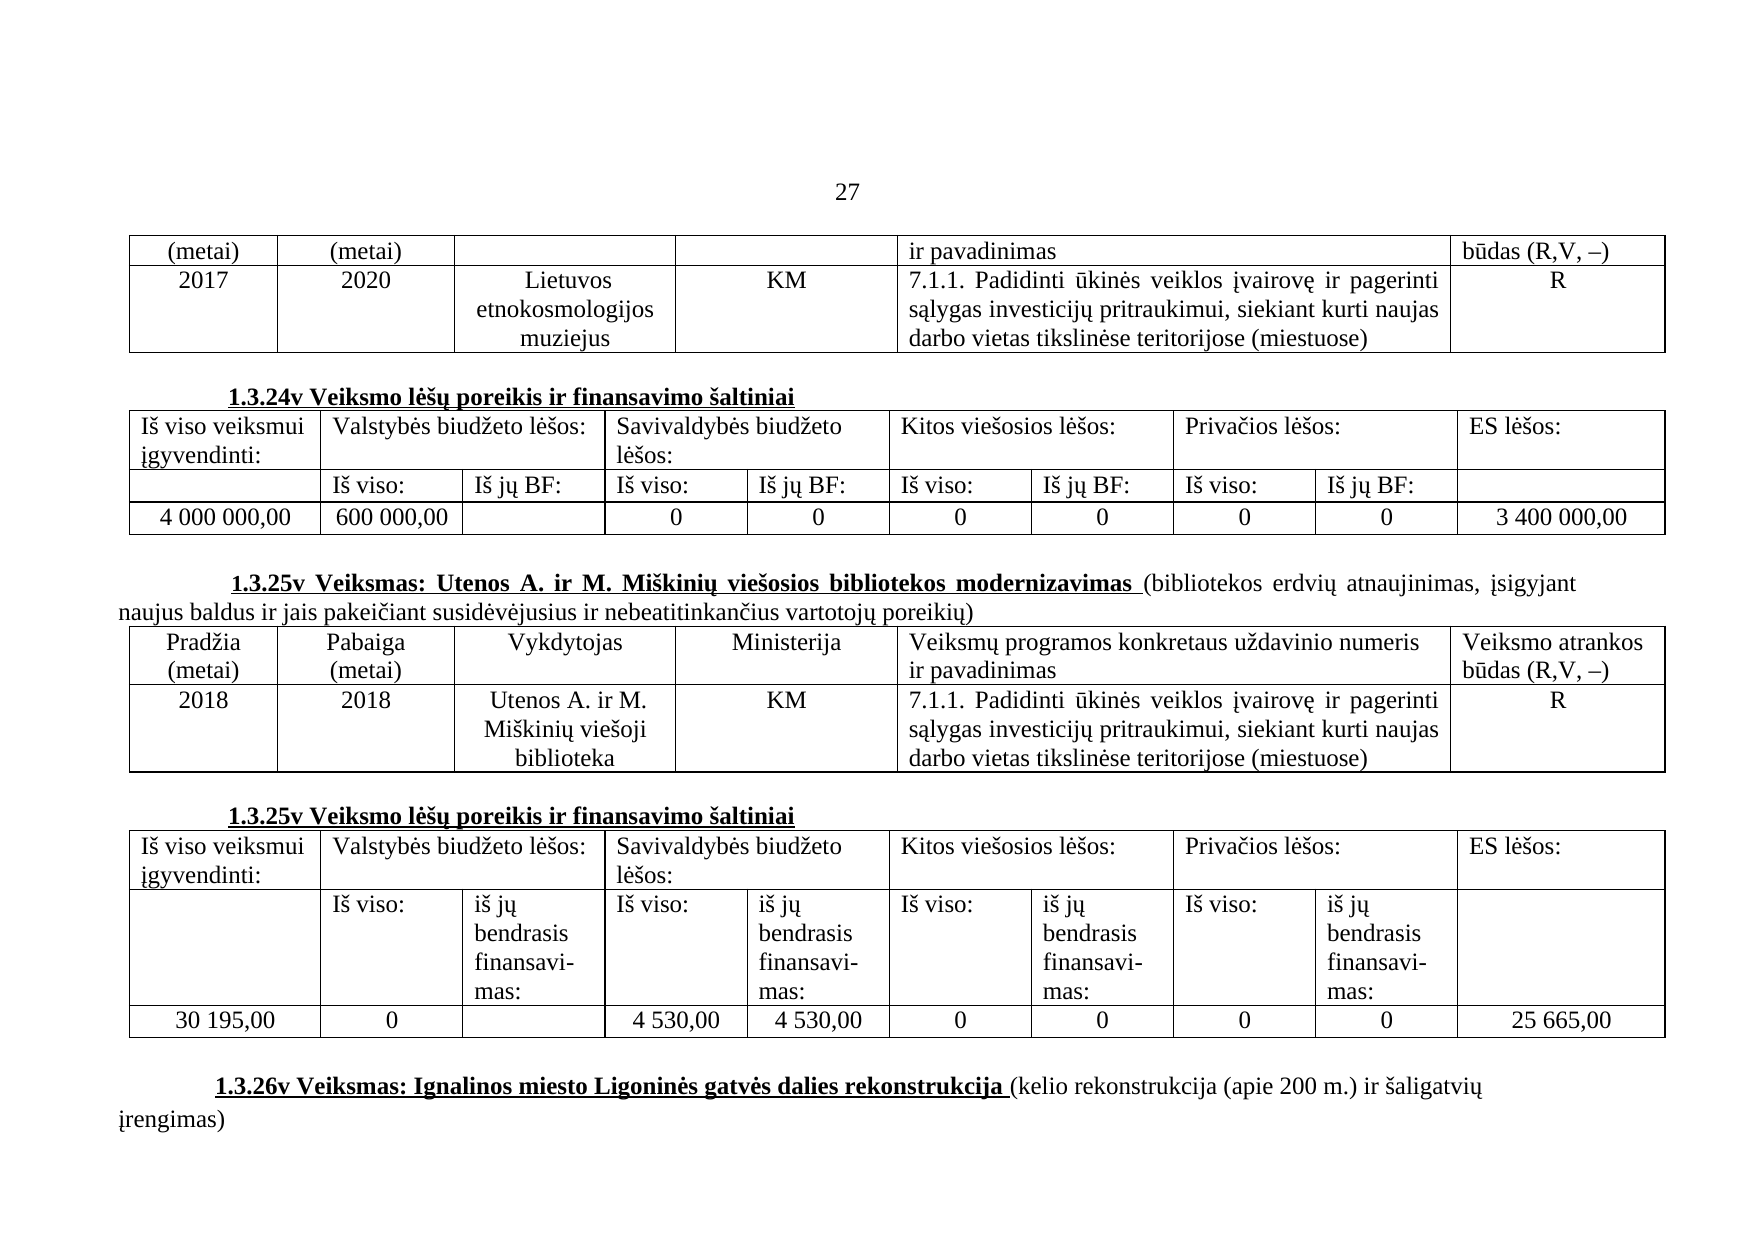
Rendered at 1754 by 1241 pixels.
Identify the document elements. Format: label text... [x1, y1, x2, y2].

table_cell Iš jų BF: [748, 470, 889, 501]
table_cell 30 195,00 [130, 1006, 320, 1037]
table_cell Lietuvos etnokosmologijos muziejus [455, 266, 675, 352]
table_cell [1458, 890, 1664, 1004]
table_cell R [1451, 685, 1664, 771]
table_cell 2018 [130, 685, 277, 771]
table_cell R [1451, 266, 1664, 352]
table_cell [1458, 470, 1664, 501]
table_header Kitos viešosios lėšos: [890, 831, 1173, 888]
table_cell iš jų bendrasis finansavi- mas: [748, 890, 889, 1004]
table_cell 0 [1316, 1006, 1457, 1037]
table_cell 0 [606, 503, 747, 534]
table_header ES lėšos: [1458, 411, 1664, 469]
table_cell KM [676, 266, 897, 352]
table_cell Iš viso: [1174, 890, 1315, 1004]
table_header Valstybės biudžeto lėšos: [321, 831, 604, 888]
table_header Iš viso veiksmui įgyvendinti: [130, 831, 320, 888]
table_header Veiksmo atrankos būdas (R,V, –) [1451, 627, 1664, 684]
text 1.3.24v Veiksmo lėšų poreikis ir finansavimo šaltiniai [118, 382, 1577, 410]
table_header Savivaldybės biudžeto lėšos: [606, 831, 889, 888]
table_cell iš jų bendrasis finansavi- mas: [1316, 890, 1457, 1004]
table_header (metai) [278, 236, 454, 264]
table_cell Iš viso: [321, 890, 462, 1004]
table_header ES lėšos: [1458, 831, 1664, 888]
table_cell 2017 [130, 266, 277, 352]
table_header Privačios lėšos: [1174, 831, 1457, 888]
table_cell [463, 503, 604, 534]
table_cell 7.1.1. Padidinti ūkinės veiklos įvairovę ir pagerinti sąlygas investicijų pritraukimui, siekiant kurti naujas darbo vietas tikslinėse teritorijose (miestuose) [898, 266, 1450, 352]
table_header būdas (R,V, –) [1451, 236, 1664, 264]
table_cell Iš viso: [890, 470, 1031, 501]
table_cell 4 000 000,00 [130, 503, 320, 534]
table_cell 0 [1316, 503, 1457, 534]
table_cell 2018 [278, 685, 454, 771]
table_cell 4 530,00 [606, 1006, 747, 1037]
table_cell 4 530,00 [748, 1006, 889, 1037]
table_cell Iš viso: [1174, 470, 1315, 501]
table_cell [130, 470, 320, 501]
table_cell [130, 890, 320, 1004]
table_cell Iš viso: [606, 890, 747, 1004]
table_header Pradžia (metai) [130, 627, 277, 684]
table_cell Iš jų BF: [1316, 470, 1457, 501]
table_header Privačios lėšos: [1174, 411, 1457, 469]
table_header (metai) [130, 236, 277, 264]
table_cell 25 665,00 [1458, 1006, 1664, 1037]
table_cell 0 [890, 503, 1031, 534]
table_cell [463, 1006, 604, 1037]
table_header Vykdytojas [455, 627, 675, 684]
text 1.3.25v Veiksmo lėšų poreikis ir finansavimo šaltiniai [118, 801, 1577, 830]
table_cell 0 [748, 503, 889, 534]
table_cell 0 [1174, 1006, 1315, 1037]
table_cell 3 400 000,00 [1458, 503, 1664, 534]
table_cell Utenos A. ir M. Miškinių viešoji biblioteka [455, 685, 675, 771]
table_header Valstybės biudžeto lėšos: [321, 411, 604, 469]
table_cell 0 [1174, 503, 1315, 534]
table_cell 0 [890, 1006, 1031, 1037]
table_header Savivaldybės biudžeto lėšos: [606, 411, 889, 469]
table_cell KM [676, 685, 897, 771]
table_cell Iš jų BF: [463, 470, 604, 501]
table_header Veiksmų programos konkretaus uždavinio numeris ir pavadinimas [898, 627, 1450, 684]
table_cell iš jų bendrasis finansavi- mas: [463, 890, 604, 1004]
table_header Iš viso veiksmui įgyvendinti: [130, 411, 320, 469]
text 1.3.26v Veiksmas: Ignalinos miesto Ligoninės gatvės dalies rekonstrukcija (kelio rekonstrukcija (apie 200 m.) ir šaligatvių įrengimas) [118, 1071, 1577, 1133]
table_cell Iš jų BF: [1032, 470, 1173, 501]
table_cell iš jų bendrasis finansavi- mas: [1032, 890, 1173, 1004]
table_cell 0 [1032, 1006, 1173, 1037]
table_cell Iš viso: [321, 470, 462, 501]
table_cell 7.1.1. Padidinti ūkinės veiklos įvairovę ir pagerinti sąlygas investicijų pritraukimui, siekiant kurti naujas darbo vietas tikslinėse teritorijose (miestuose) [898, 685, 1450, 771]
table_header [676, 236, 897, 264]
table_cell 0 [1032, 503, 1173, 534]
table_cell 0 [321, 1006, 462, 1037]
table_header ir pavadinimas [898, 236, 1450, 264]
table_cell Iš viso: [606, 470, 747, 501]
text 1.3.25v Veiksmas: Utenos A. ir M. Miškinių viešosios bibliotekos modernizavimas (bibliotekos erdvių atnaujinimas, įsigyjant naujus baldus ir jais pakeičiant susidėvėjusius ir nebeatitinkančius vartotojų poreikių) [118, 568, 1577, 626]
table_cell 2020 [278, 266, 454, 352]
table_header Ministerija [676, 627, 897, 684]
table_header Kitos viešosios lėšos: [890, 411, 1173, 469]
table_header Pabaiga (metai) [278, 627, 454, 684]
table_cell Iš viso: [890, 890, 1031, 1004]
table_cell 600 000,00 [321, 503, 462, 534]
table_header [455, 236, 675, 264]
